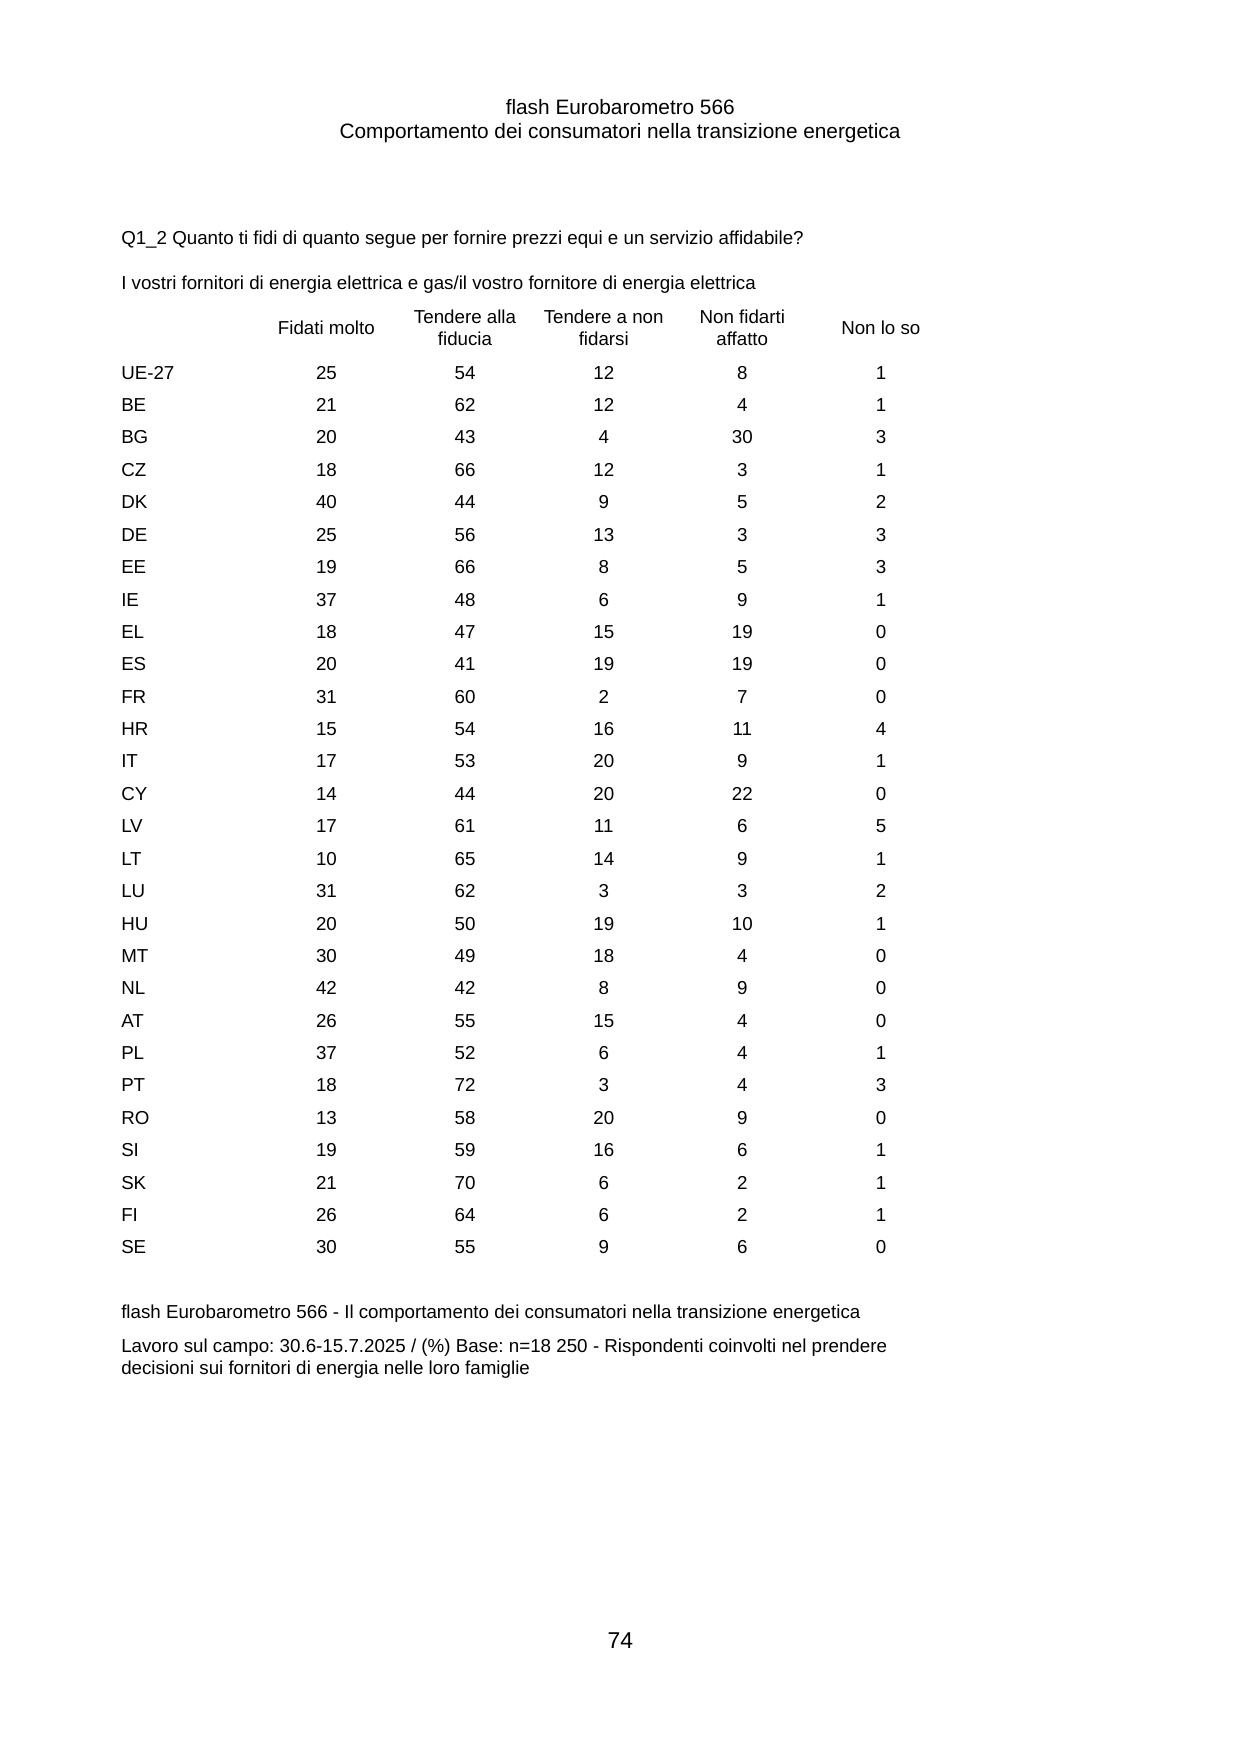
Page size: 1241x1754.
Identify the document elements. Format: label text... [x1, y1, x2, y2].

table_cell 1 [811, 1166, 950, 1198]
table_cell [118, 299, 257, 356]
table_cell 44 [395, 777, 534, 810]
table_cell DK [118, 486, 257, 518]
table_cell 3 [811, 1069, 950, 1101]
table_cell 13 [534, 518, 673, 551]
table_cell 50 [395, 907, 534, 939]
table_cell ES [118, 648, 257, 680]
table_cell 60 [395, 680, 534, 712]
table_cell 30 [673, 421, 811, 453]
table_cell 4 [673, 939, 811, 972]
table_cell 1 [811, 453, 950, 486]
table_cell LT [118, 842, 257, 874]
table_cell EE [118, 551, 257, 583]
table_cell 0 [811, 615, 950, 648]
table_cell 12 [534, 453, 673, 486]
table_cell 0 [811, 648, 950, 680]
table_cell 1 [811, 583, 950, 615]
table_cell LU [118, 875, 257, 907]
table_cell 3 [673, 453, 811, 486]
table_cell 64 [395, 1199, 534, 1231]
table_cell 20 [534, 745, 673, 777]
table_cell 9 [673, 972, 811, 1004]
table_cell 30 [257, 939, 395, 972]
table_cell 15 [257, 713, 395, 745]
table_cell [118, 1263, 257, 1296]
table_cell [673, 1263, 811, 1296]
table_cell 8 [534, 972, 673, 1004]
table_cell UE-27 [118, 356, 257, 388]
table_cell 53 [395, 745, 534, 777]
table_cell 70 [395, 1166, 534, 1198]
table_cell 31 [257, 680, 395, 712]
table_cell 22 [673, 777, 811, 810]
table_cell FI [118, 1199, 257, 1231]
table_cell 11 [673, 713, 811, 745]
table_cell 19 [534, 648, 673, 680]
table_cell 52 [395, 1036, 534, 1069]
table_cell 6 [534, 1199, 673, 1231]
table_cell CY [118, 777, 257, 810]
table_cell 26 [257, 1199, 395, 1231]
table_cell AT [118, 1004, 257, 1036]
table_cell 9 [534, 1231, 673, 1263]
table_cell 14 [257, 777, 395, 810]
table_cell 40 [257, 486, 395, 518]
table_cell 66 [395, 453, 534, 486]
table_cell 3 [534, 1069, 673, 1101]
table_cell 6 [673, 1134, 811, 1166]
table_cell 42 [257, 972, 395, 1004]
table_cell 30 [257, 1231, 395, 1263]
table_cell CZ [118, 453, 257, 486]
table_cell FR [118, 680, 257, 712]
table_cell SK [118, 1166, 257, 1198]
table_cell RO [118, 1101, 257, 1134]
table_cell Non lo so [811, 299, 950, 356]
table_cell 4 [811, 713, 950, 745]
table_cell DE [118, 518, 257, 551]
table_cell 16 [534, 713, 673, 745]
table_cell 25 [257, 518, 395, 551]
table_cell 6 [534, 1036, 673, 1069]
table_cell 10 [257, 842, 395, 874]
table_cell 20 [257, 907, 395, 939]
table_cell 6 [534, 583, 673, 615]
table_cell 41 [395, 648, 534, 680]
table_cell [534, 1263, 673, 1296]
table_cell 17 [257, 745, 395, 777]
table_cell 66 [395, 551, 534, 583]
table_cell 2 [673, 1199, 811, 1231]
table_cell PL [118, 1036, 257, 1069]
table_cell 3 [673, 518, 811, 551]
table_cell 0 [811, 972, 950, 1004]
table_cell 8 [534, 551, 673, 583]
table_cell 1 [811, 356, 950, 388]
table_cell 2 [534, 680, 673, 712]
table_cell 31 [257, 875, 395, 907]
table_cell Lavoro sul campo: 30.6-15.7.2025 / (%) Base: n=18 250 - Rispondenti coinvolti nel prendere decisioni sui fornitori di energia nelle loro famiglie [118, 1328, 950, 1385]
table_cell 3 [673, 875, 811, 907]
table_cell 1 [811, 1036, 950, 1069]
table_cell [395, 1263, 534, 1296]
table_cell MT [118, 939, 257, 972]
table_cell 25 [257, 356, 395, 388]
table_cell 61 [395, 810, 534, 842]
table_cell 6 [673, 1231, 811, 1263]
table_cell 2 [673, 1166, 811, 1198]
table_cell 9 [673, 842, 811, 874]
table_cell I vostri fornitori di energia elettrica e gas/il vostro fornitore di energia elettrica [118, 266, 950, 299]
table_cell 59 [395, 1134, 534, 1166]
table_cell 0 [811, 777, 950, 810]
table_cell 15 [534, 615, 673, 648]
table_cell 19 [257, 1134, 395, 1166]
table_cell 26 [257, 1004, 395, 1036]
table_cell 1 [811, 842, 950, 874]
table_cell 9 [534, 486, 673, 518]
table_cell 4 [673, 1036, 811, 1069]
table_cell 2 [811, 875, 950, 907]
table_cell 10 [673, 907, 811, 939]
table_cell 1 [811, 745, 950, 777]
table_cell 47 [395, 615, 534, 648]
table_cell EL [118, 615, 257, 648]
table_cell 0 [811, 680, 950, 712]
table_cell 1 [811, 907, 950, 939]
table_cell SE [118, 1231, 257, 1263]
table_cell 3 [811, 421, 950, 453]
table_cell 2 [811, 486, 950, 518]
table_cell 0 [811, 1231, 950, 1263]
table_cell 18 [257, 453, 395, 486]
table_cell 1 [811, 1134, 950, 1166]
table_cell LV [118, 810, 257, 842]
table_cell IE [118, 583, 257, 615]
table_cell 1 [811, 389, 950, 421]
table_cell 6 [534, 1166, 673, 1198]
table_cell 20 [534, 1101, 673, 1134]
table_cell 72 [395, 1069, 534, 1101]
table_cell Tendere alla fiducia [395, 299, 534, 356]
table_cell 43 [395, 421, 534, 453]
table_cell 3 [811, 551, 950, 583]
table_cell Non fidarti affatto [673, 299, 811, 356]
table_cell SI [118, 1134, 257, 1166]
table_cell Fidati molto [257, 299, 395, 356]
table_cell 20 [534, 777, 673, 810]
table_cell 65 [395, 842, 534, 874]
table_cell 13 [257, 1101, 395, 1134]
table_cell 62 [395, 389, 534, 421]
table_cell 7 [673, 680, 811, 712]
table_cell 12 [534, 356, 673, 388]
table_cell 19 [673, 615, 811, 648]
table_cell 8 [673, 356, 811, 388]
table_cell 4 [673, 1004, 811, 1036]
table_cell 14 [534, 842, 673, 874]
table_cell 9 [673, 1101, 811, 1134]
table_cell [257, 1263, 395, 1296]
table_cell 42 [395, 972, 534, 1004]
table_cell 37 [257, 583, 395, 615]
table_cell 17 [257, 810, 395, 842]
table_cell 4 [534, 421, 673, 453]
table_cell HR [118, 713, 257, 745]
table_cell 44 [395, 486, 534, 518]
table_cell 55 [395, 1004, 534, 1036]
table_cell 11 [534, 810, 673, 842]
table_header Q1_2 Quanto ti fidi di quanto segue per fornire prezzi equi e un servizio affidabile? [118, 209, 950, 266]
table_cell BE [118, 389, 257, 421]
table_cell 48 [395, 583, 534, 615]
table_cell 62 [395, 875, 534, 907]
table_cell 0 [811, 939, 950, 972]
table_cell 18 [534, 939, 673, 972]
table_cell 4 [673, 1069, 811, 1101]
table_cell PT [118, 1069, 257, 1101]
table_cell [811, 1263, 950, 1296]
table_cell HU [118, 907, 257, 939]
table_cell 58 [395, 1101, 534, 1134]
table_cell 3 [811, 518, 950, 551]
table_cell 9 [673, 745, 811, 777]
table_cell 20 [257, 421, 395, 453]
table_cell NL [118, 972, 257, 1004]
table_cell flash Eurobarometro 566 - Il comportamento dei consumatori nella transizione energetica [118, 1296, 950, 1328]
table_cell 5 [673, 551, 811, 583]
table_cell 21 [257, 1166, 395, 1198]
table_cell 1 [811, 1199, 950, 1231]
table_cell 5 [673, 486, 811, 518]
table_cell 16 [534, 1134, 673, 1166]
table_cell 18 [257, 1069, 395, 1101]
table_cell 20 [257, 648, 395, 680]
table_cell 19 [534, 907, 673, 939]
table_cell 19 [257, 551, 395, 583]
table_cell 21 [257, 389, 395, 421]
table_cell 15 [534, 1004, 673, 1036]
table_cell 3 [534, 875, 673, 907]
table_cell 54 [395, 713, 534, 745]
table_cell 49 [395, 939, 534, 972]
table_cell 55 [395, 1231, 534, 1263]
table_cell 12 [534, 389, 673, 421]
table_cell 54 [395, 356, 534, 388]
table_cell 37 [257, 1036, 395, 1069]
table_cell 0 [811, 1004, 950, 1036]
table_cell 5 [811, 810, 950, 842]
table_cell 9 [673, 583, 811, 615]
table_cell BG [118, 421, 257, 453]
table_cell IT [118, 745, 257, 777]
table_cell 4 [673, 389, 811, 421]
table_cell 0 [811, 1101, 950, 1134]
table_cell 6 [673, 810, 811, 842]
table_cell Tendere a non fidarsi [534, 299, 673, 356]
table_cell 19 [673, 648, 811, 680]
table_cell 56 [395, 518, 534, 551]
table_cell 18 [257, 615, 395, 648]
